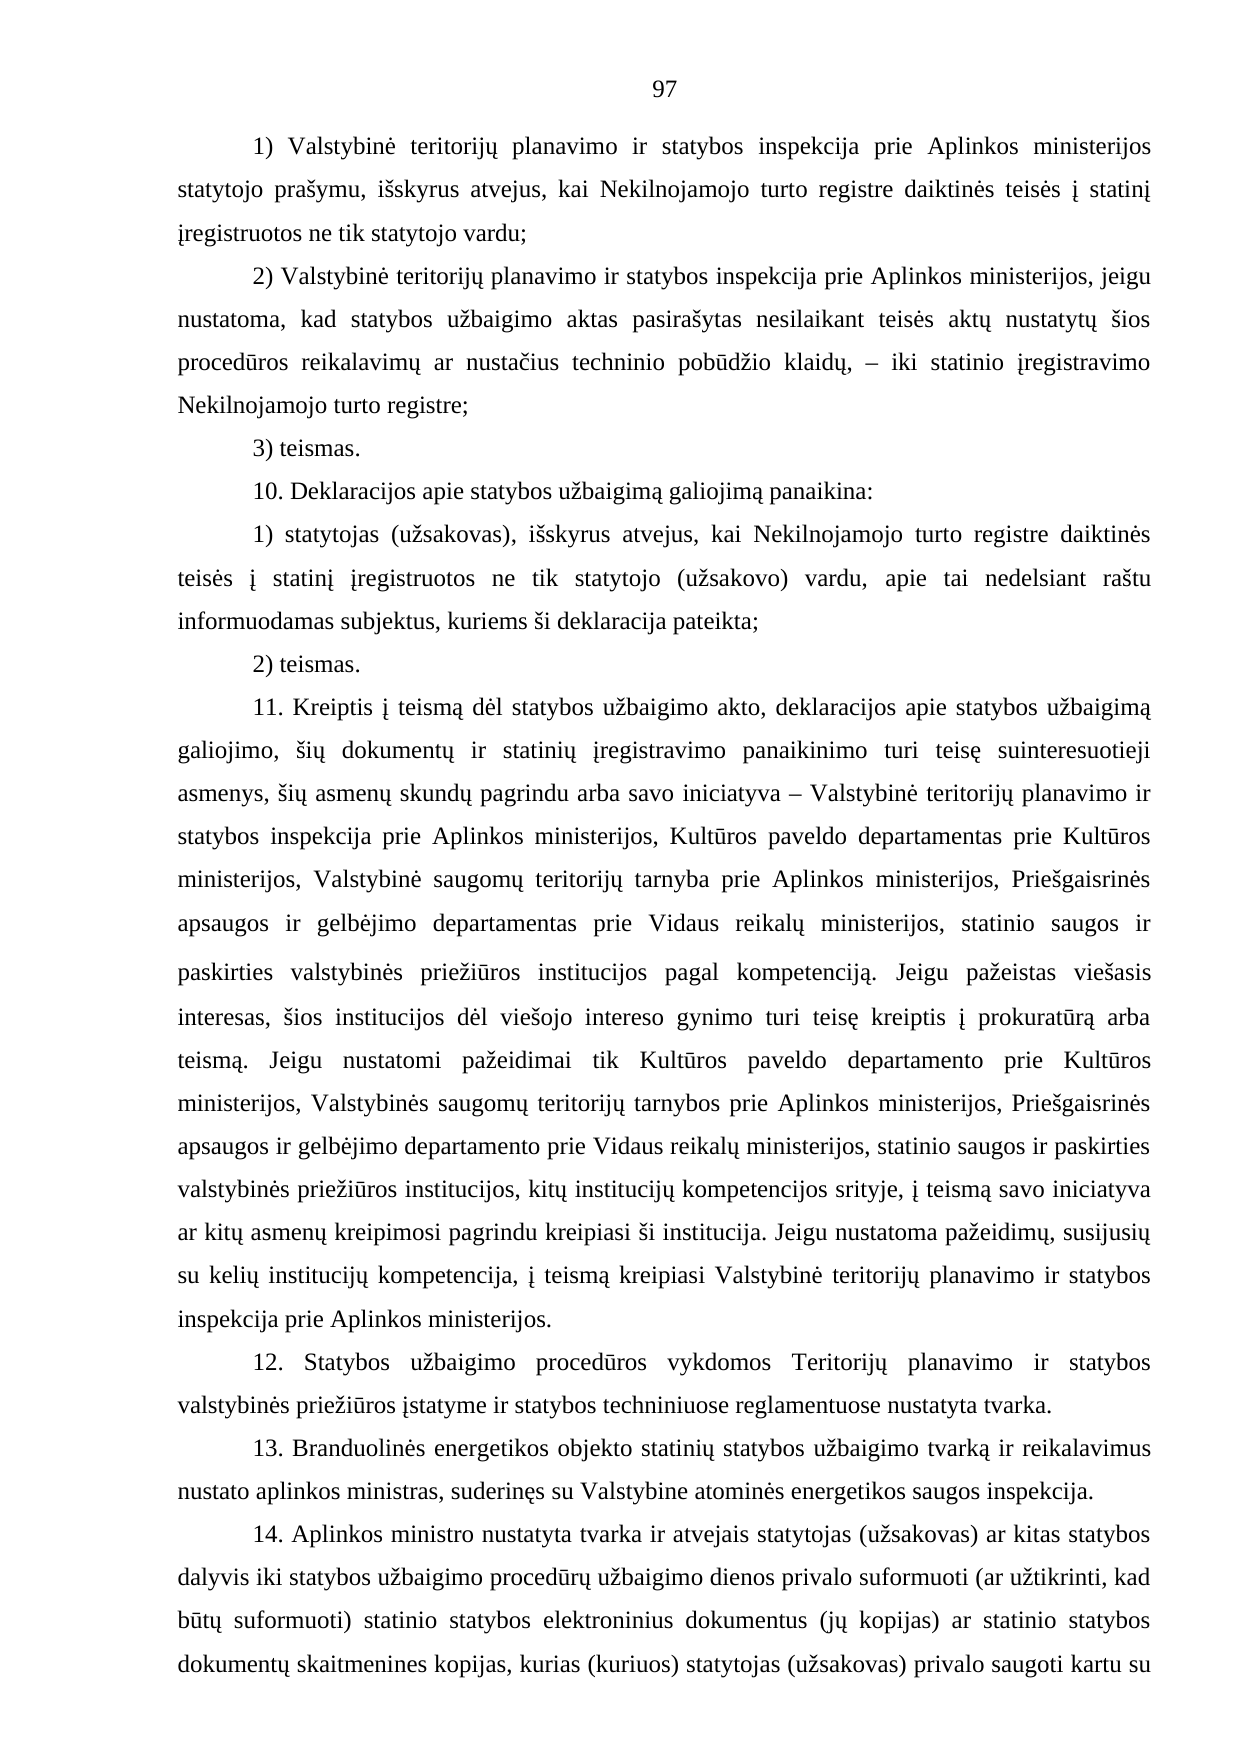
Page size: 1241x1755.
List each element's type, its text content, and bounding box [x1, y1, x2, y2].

text 1) Valstybinė teritorijų planavimo ir statybos inspekcija prie Aplinkos ministerijos statytojo prašymu, išskyrus atvejus, kai Nekilnojamojo turto registre daiktinės teisės į statinį įregistruotos ne tik statytojo vardu; [177, 131, 1152, 246]
text 11. Kreiptis į teismą dėl statybos užbaigimo akto, deklaracijos apie statybos užbaigimą galiojimo, šių dokumentų ir statinių įregistravimo panaikinimo turi teisę suinteresuotieji asmenys, šių asmenų skundų pagrindu arba savo iniciatyva – Valstybinė teritorijų planavimo ir statybos inspekcija prie Aplinkos ministerijos, Kultūros paveldo departamentas prie Kultūros ministerijos, Valstybinė saugomų teritorijų tarnyba prie Aplinkos ministerijos, Priešgaisrinės apsaugos ir gelbėjimo departamentas prie Vidaus reikalų ministerijos, statinio saugos ir paskirties valstybinės priežiūros institucijos pagal kompetenciją. Jeigu pažeistas viešasis interesas, šios institucijos dėl viešojo intereso gynimo turi teisę kreiptis į prokuratūrą arba teismą. Jeigu nustatomi pažeidimai tik Kultūros paveldo departamento prie Kultūros ministerijos, Valstybinės saugomų teritorijų tarnybos prie Aplinkos ministerijos, Priešgaisrinės apsaugos ir gelbėjimo departamento prie Vidaus reikalų ministerijos, statinio saugos ir paskirties valstybinės priežiūros institucijos, kitų institucijų kompetencijos srityje, į teismą savo iniciatyva ar kitų asmenų kreipimosi pagrindu kreipiasi ši institucija. Jeigu nustatoma pažeidimų, susijusių su kelių institucijų kompetencija, į teismą kreipiasi Valstybinė teritorijų planavimo ir statybos inspekcija prie Aplinkos ministerijos. [177, 692, 1152, 1332]
text 12. Statybos užbaigimo procedūros vykdomos Teritorijų planavimo ir statybos valstybinės priežiūros įstatyme ir statybos techniniuose reglamentuose nustatyta tvarka. [177, 1347, 1152, 1419]
text 3) teismas. [177, 433, 1152, 462]
text 14. Aplinkos ministro nustatyta tvarka ir atvejais statytojas (užsakovas) ar kitas statybos dalyvis iki statybos užbaigimo procedūrų užbaigimo dienos privalo suformuoti (ar užtikrinti, kad būtų suformuoti) statinio statybos elektroninius dokumentus (jų kopijas) ar statinio statybos dokumentų skaitmenines kopijas, kurias (kuriuos) statytojas (užsakovas) privalo saugoti kartu su [177, 1519, 1152, 1677]
text 1) statytojas (užsakovas), išskyrus atvejus, kai Nekilnojamojo turto registre daiktinės teisės į statinį įregistruotos ne tik statytojo (užsakovo) vardu, apie tai nedelsiant raštu informuodamas subjektus, kuriems ši deklaracija pateikta; [177, 519, 1152, 634]
text 2) Valstybinė teritorijų planavimo ir statybos inspekcija prie Aplinkos ministerijos, jeigu nustatoma, kad statybos užbaigimo aktas pasirašytas nesilaikant teisės aktų nustatytų šios procedūros reikalavimų ar nustačius techninio pobūdžio klaidų, – iki statinio įregistravimo Nekilnojamojo turto registre; [177, 261, 1152, 419]
text 13. Branduolinės energetikos objekto statinių statybos užbaigimo tvarką ir reikalavimus nustato aplinkos ministras, suderinęs su Valstybine atominės energetikos saugos inspekcija. [177, 1433, 1152, 1505]
text 10. Deklaracijos apie statybos užbaigimą galiojimą panaikina: [177, 476, 1152, 505]
text 2) teismas. [177, 649, 1152, 678]
